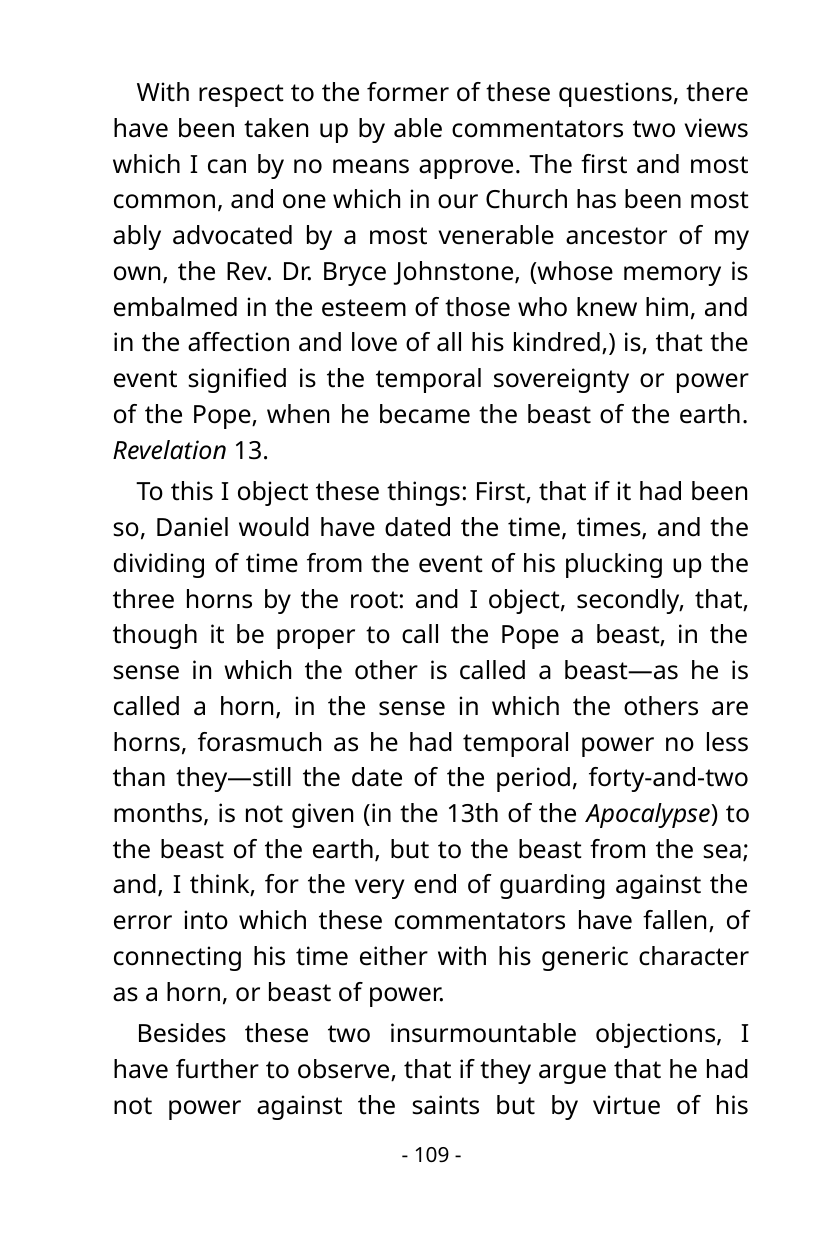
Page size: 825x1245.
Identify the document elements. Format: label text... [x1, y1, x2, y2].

text Besides these two insurmountable objections, I have further to observe, that if they argue that he had not power against the saints but by virtue of his [112, 1016, 750, 1122]
text With respect to the former of these questions, there have been taken up by able commentators two views which I can by no means approve. The first and most common, and one which in our Church has been most ably advocated by a most venerable ancestor of my own, the Rev. Dr. Bryce Johnstone, (whose memory is embalmed in the esteem of those who knew him, and in the affection and love of all his kindred,) is, that the event signified is the temporal sovereignty or power of the Pope, when he became the beast of the earth. Revelation 13. [112, 75, 750, 466]
text To this I object these things: First, that if it had been so, Daniel would have dated the time, times, and the dividing of time from the event of his plucking up the three horns by the root: and I object, secondly, that, though it be proper to call the Pope a beast, in the sense in which the other is called a beast—as he is called a horn, in the sense in which the others are horns, forasmuch as he had temporal power no less than they—still the date of the period, forty-and-two months, is not given (in the 13th of the Apocalypse) to the beast of the earth, but to the beast from the sea; and, I think, for the very end of guarding against the error into which these commentators have fallen, of connecting his time either with his generic character as a horn, or beast of power. [112, 474, 750, 1008]
